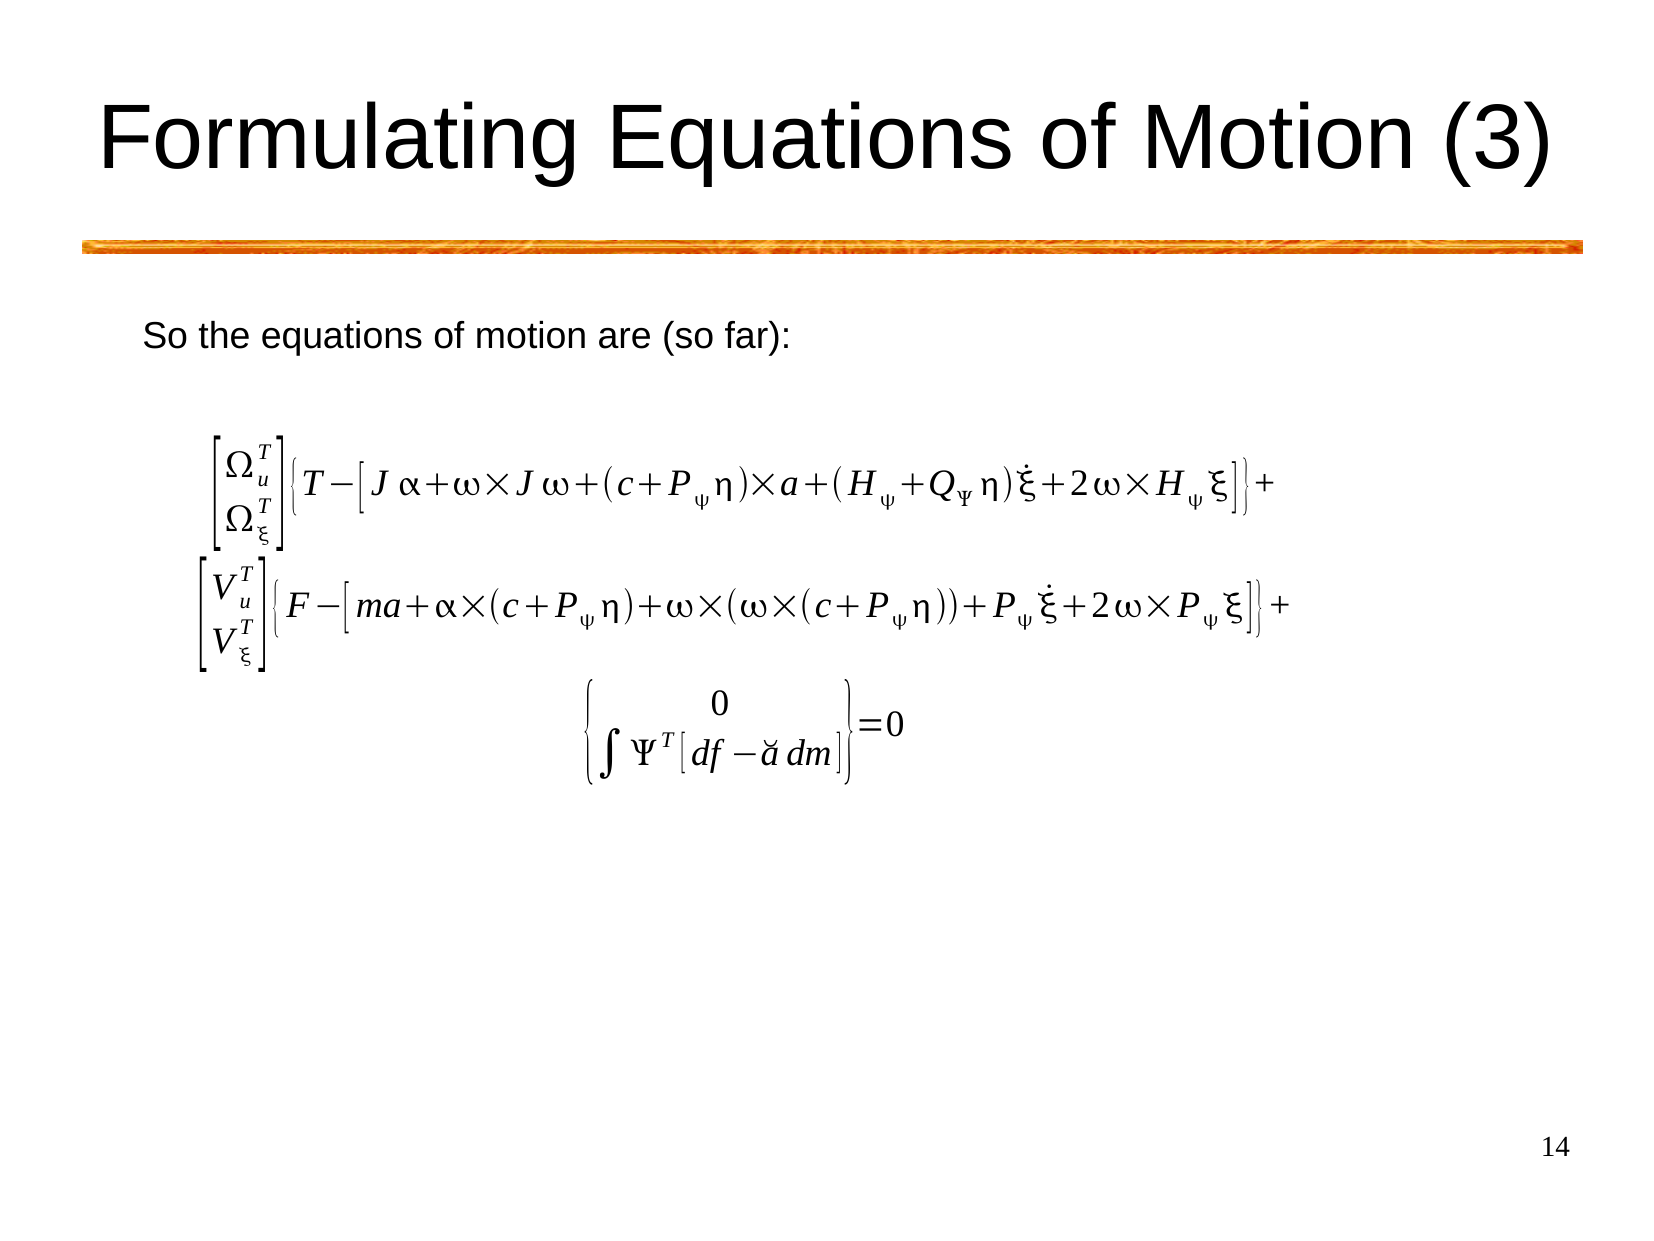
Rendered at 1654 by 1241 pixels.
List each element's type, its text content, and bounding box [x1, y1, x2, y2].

title Formulating Equations of Motion (3) [82, 56, 1571, 218]
picture [82, 240, 1583, 254]
text_box So the equations of motion are (so far): [127, 307, 808, 365]
chart [191, 433, 1297, 787]
